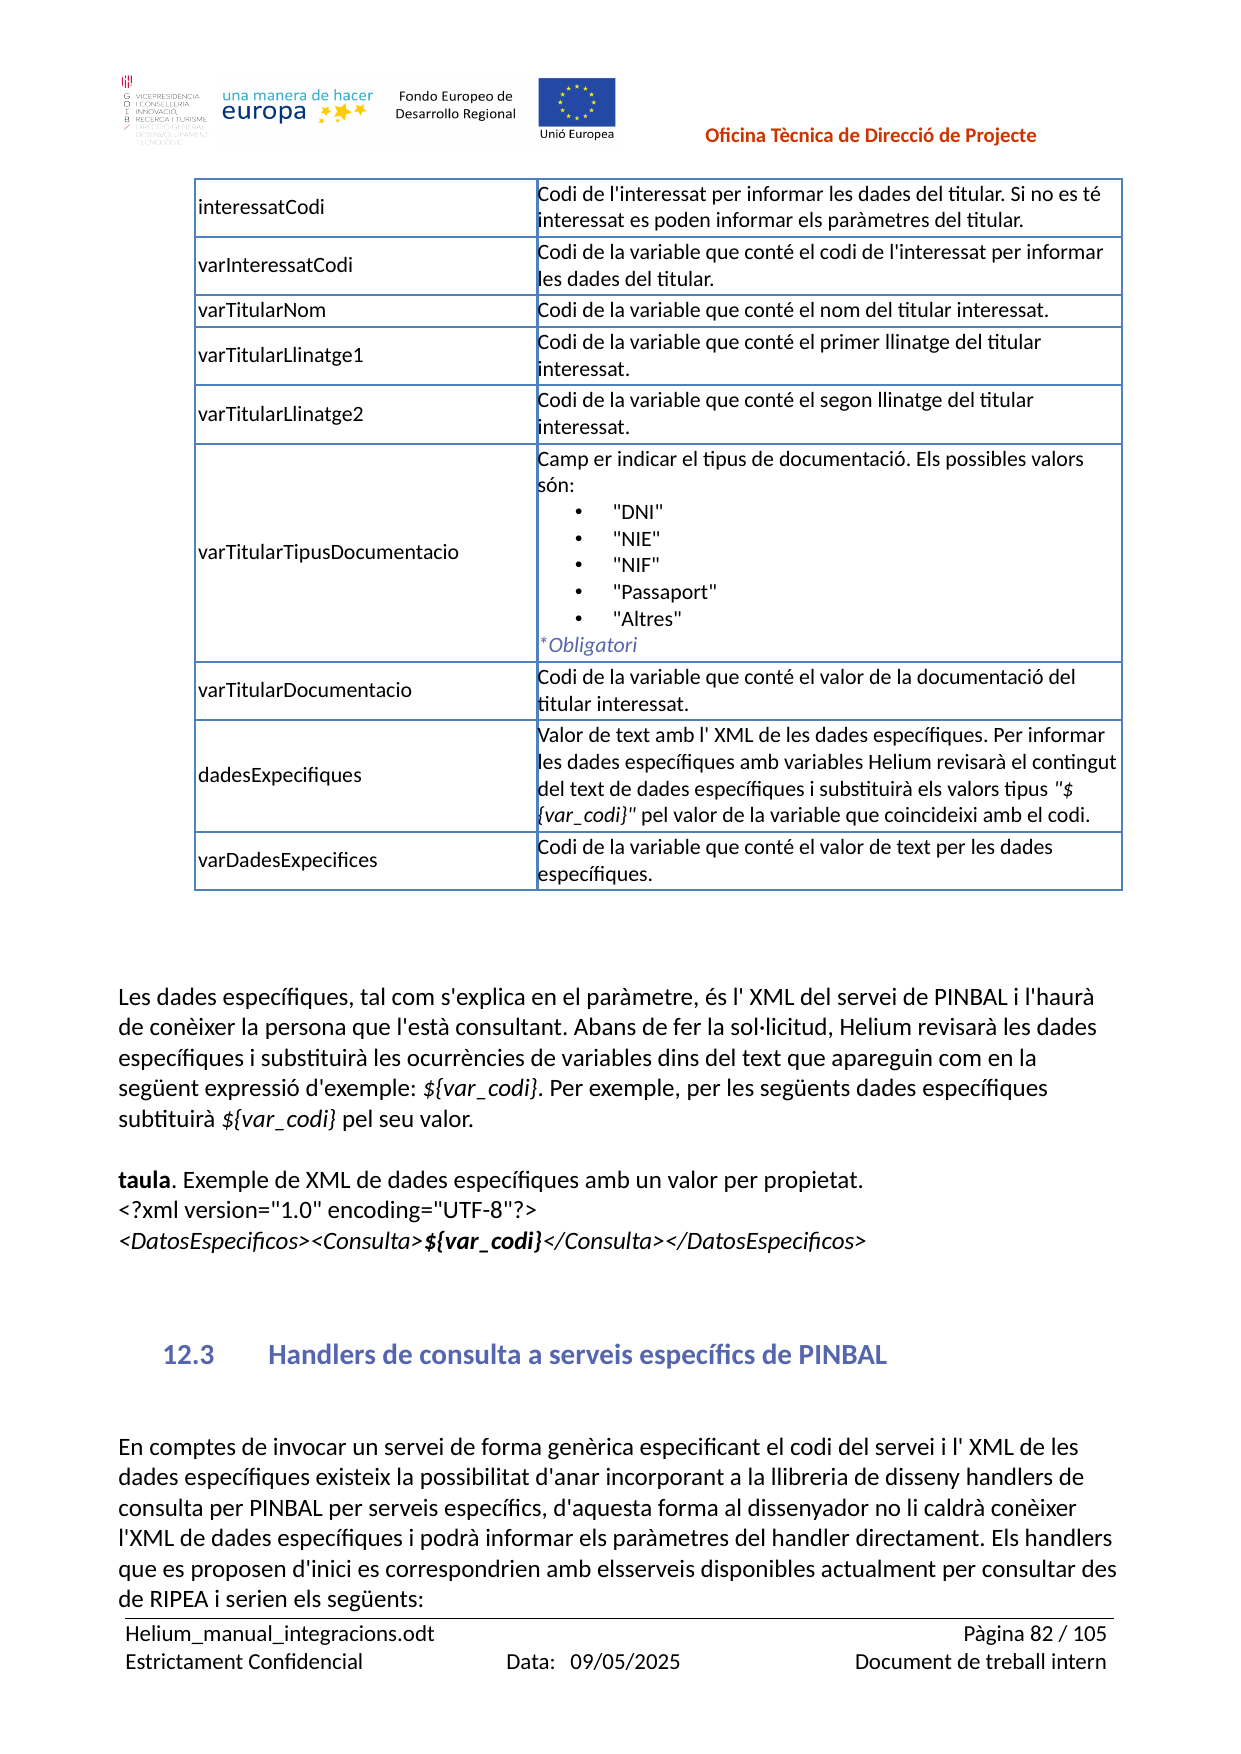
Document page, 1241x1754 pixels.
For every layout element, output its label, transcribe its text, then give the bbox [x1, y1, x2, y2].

table_cell Codi de la variable que conté el primer llinatge del titular interessat. [539, 328, 1121, 384]
table_cell varTitularLlinatge1 [196, 328, 536, 384]
table_cell varTitularDocumentacio [196, 663, 536, 719]
table_cell Codi de la variable que conté el codi de l'interessat per informar les dades del titular. [539, 238, 1121, 294]
table_cell Codi de la variable que conté el nom del titular interessat. [539, 296, 1121, 326]
table_cell Codi de l'interessat per informar les dades del titular. Si no es té interessat es poden informar els paràmetres del titular. [539, 180, 1121, 236]
text Les dades específiques, tal com s'explica en el paràmetre, és l' XML del servei de PINBAL i l'haurà de conèixer la persona que l'està consultant. Abans de fer la sol·licitud, Helium revisarà les dades específiques i substituirà les ocurrències de variables dins del text que apareguin com en la següent expressió d'exemple: ${var_codi}. Per exemple, per les següents dades específiques subtituirà ${var_codi} pel seu valor. [118, 981, 1122, 1133]
table_cell varTitularLlinatge2 [196, 386, 536, 443]
table_cell varTitularNom [196, 296, 536, 326]
table_cell Codi de la variable que conté el valor de text per les dades específiques. [539, 833, 1121, 889]
picture [118, 73, 213, 147]
picture [219, 73, 621, 147]
table_cell varTitularTipusDocumentacio [196, 445, 536, 661]
text En comptes de invocar un servei de forma genèrica especificant el codi del servei i l' XML de les dades específiques existeix la possibilitat d'anar incorporant a la llibreria de disseny handlers de consulta per PINBAL per serveis específics, d'aquesta forma al dissenyador no li caldrà conèixer l'XML de dades específiques i podrà informar els paràmetres del handler directament. Els handlers que es proposen d'inici es correspondrien amb elsserveis disponibles actualment per consultar des de RIPEA i serien els següents: [118, 1431, 1122, 1614]
table_cell varInteressatCodi [196, 238, 536, 294]
text <?xml version="1.0" encoding="UTF-8"?> [118, 1194, 1122, 1225]
table_cell Camp er indicar el tipus de documentació. Els possibles valors són: "DNI" "NIE" "NIF" "Passaport" "Altres" *Obligatori [539, 445, 1121, 661]
table_cell varDadesExpecifices [196, 833, 536, 889]
table_cell dadesExpecifiques [196, 721, 536, 831]
table_cell Valor de text amb l' XML de les dades específiques. Per informar les dades específiques amb variables Helium revisarà el contingut del text de dades específiques i substituirà els valors tipus "${var_codi}" pel valor de la variable que coincideixi amb el codi. [539, 721, 1121, 831]
subtitle Handlers de consulta a serveis específics de PINBAL [156, 1336, 1122, 1371]
table_cell Codi de la variable que conté el valor de la documentació del titular interessat. [539, 663, 1121, 719]
table_cell interessatCodi [196, 180, 536, 236]
text taula. Exemple de XML de dades específiques amb un valor per propietat. [118, 1164, 1122, 1194]
text <DatosEspecificos><Consulta>${var_codi}</Consulta></DatosEspecificos> [118, 1225, 1122, 1256]
table_cell Codi de la variable que conté el segon llinatge del titular interessat. [539, 386, 1121, 443]
